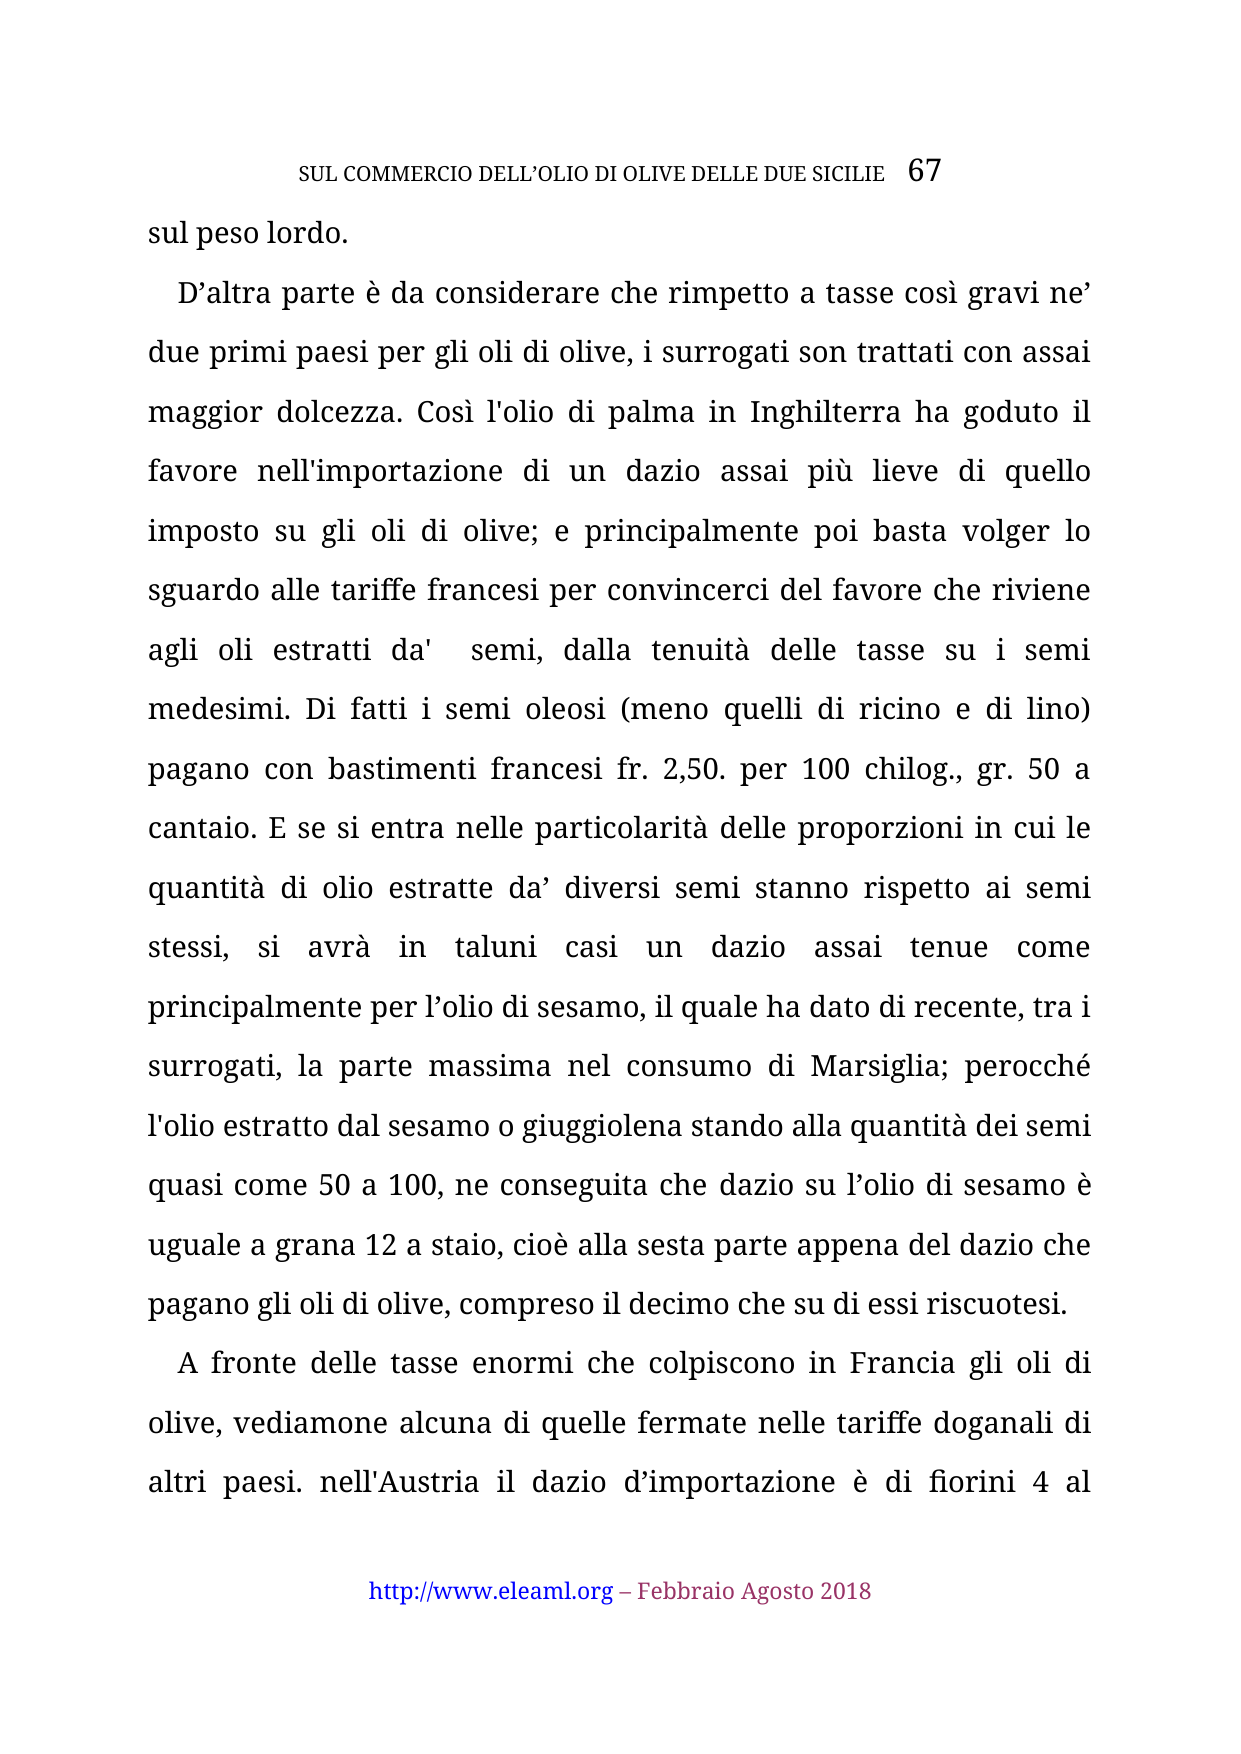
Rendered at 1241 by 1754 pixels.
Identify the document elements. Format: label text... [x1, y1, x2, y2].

text sul peso lordo. [148, 213, 1093, 252]
text D’altra parte è da considerare che rimpetto a tasse così gravi ne’ due primi paesi per gli oli di olive, i surrogati son trattati con assai maggior dolcezza. Così l'olio di palma in Inghilterra ha goduto il favore nell'importazione di un dazio assai più lieve di quello imposto su gli oli di olive; e principalmente poi basta volger lo sguardo alle tariffe francesi per convincerci del favore che riviene agli oli estratti da' semi, dalla tenuità delle tasse su i semi medesimi. Di fatti i semi oleosi (meno quelli di ricino e di lino) pagano con bastimenti francesi fr. 2,50. per 100 chilog., gr. 50 a cantaio. E se si entra nelle particolarità delle proporzioni in cui le quantità di olio estratte da’ diversi semi stanno rispetto ai semi stessi, si avrà in taluni casi un dazio assai tenue come principalmente per l’olio di sesamo, il quale ha dato di recente, tra i surrogati, la parte massima nel consumo di Marsiglia; perocché l'olio estratto dal sesamo o giuggiolena stando alla quantità dei semi quasi come 50 a 100, ne conseguita che dazio su l’olio di sesamo è uguale a grana 12 a staio, cioè alla sesta parte appena del dazio che pagano gli oli di olive, compreso il decimo che su di essi riscuotesi. [148, 272, 1093, 1323]
text A fronte delle tasse enormi che colpiscono in Francia gli oli di olive, vediamone alcuna di quelle fermate nelle tariffe doganali di altri paesi. nell'Austria il dazio d’importazione è di fiorini 4 al [148, 1343, 1093, 1501]
